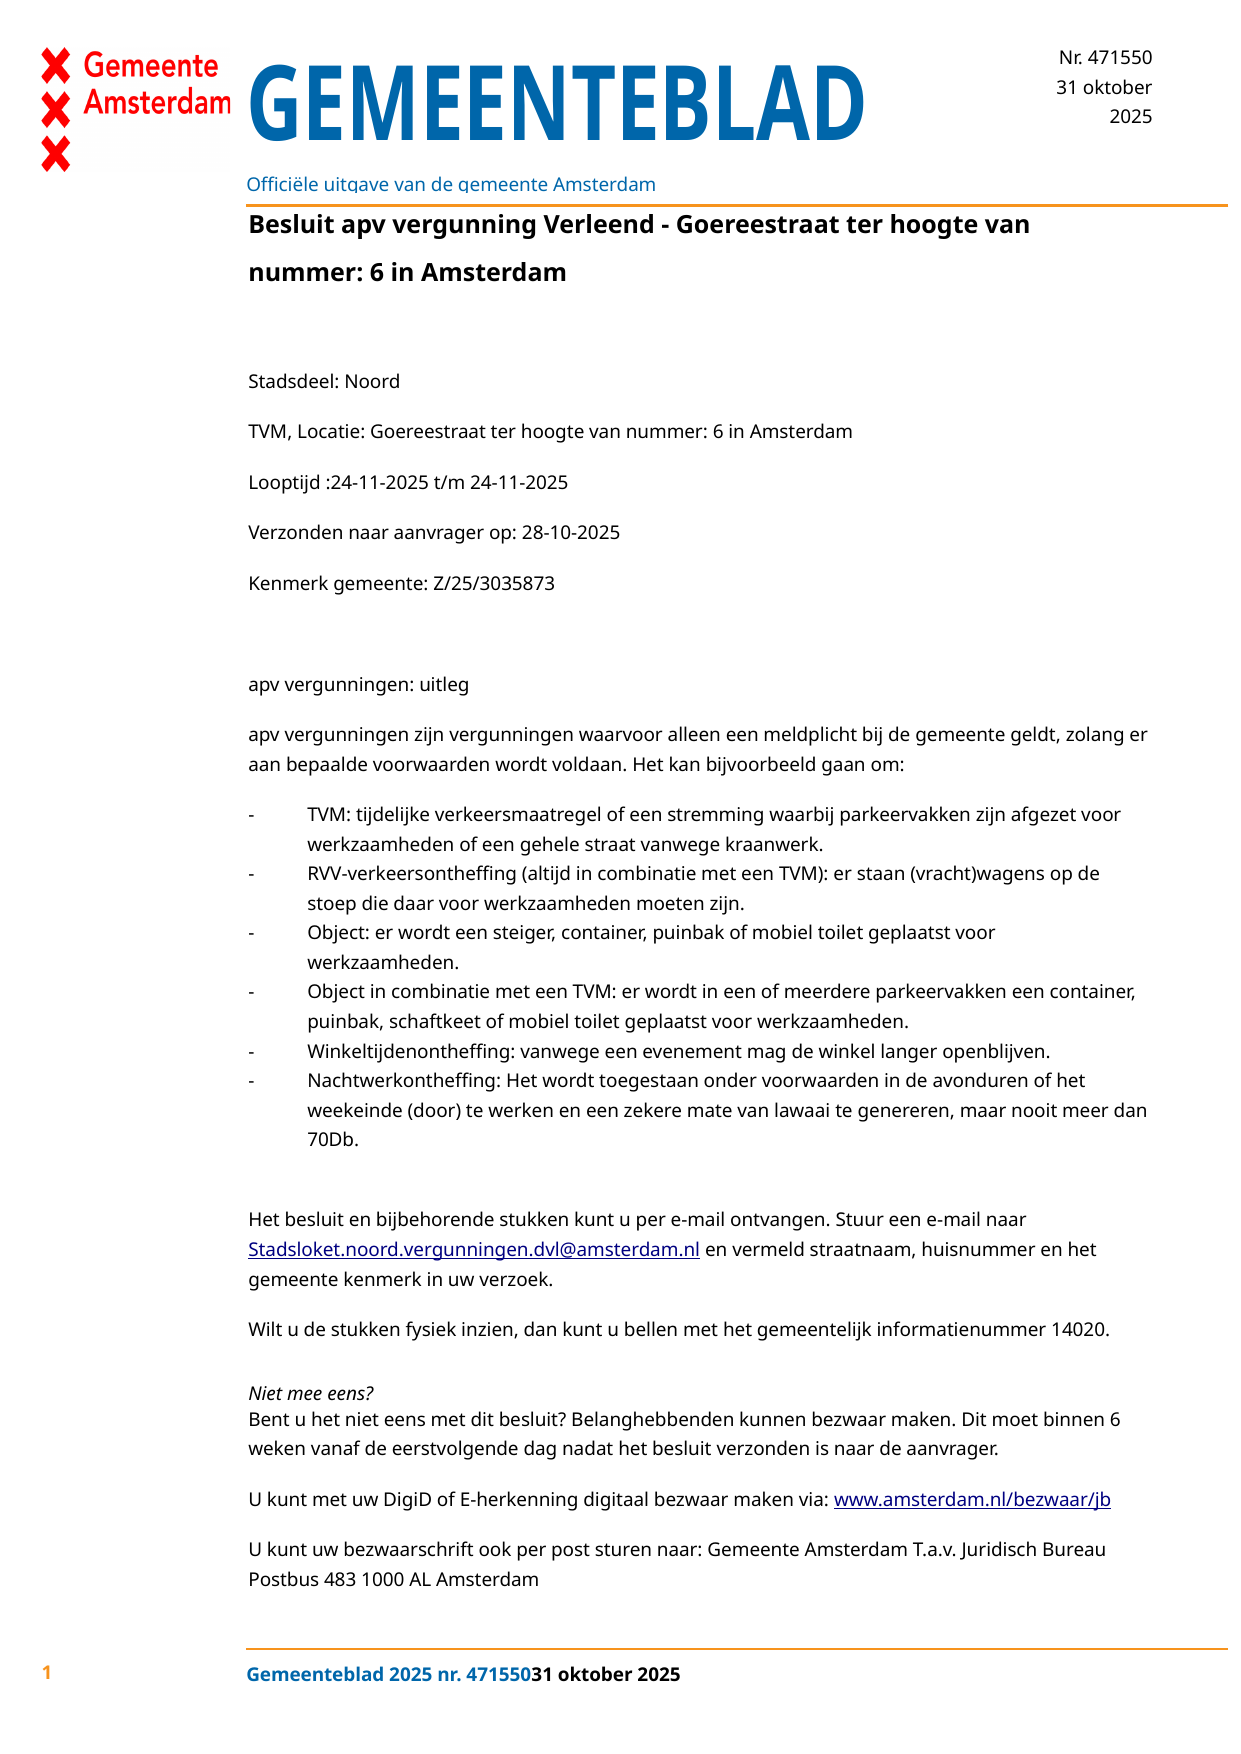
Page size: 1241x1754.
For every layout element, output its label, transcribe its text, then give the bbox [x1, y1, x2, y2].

list TVM: tijdelijke verkeersmaatregel of een stremming waarbij parkeervakken zijn afgezet voor werkzaamheden of een gehele straat vanwege kraanwerk. [248, 801, 1152, 857]
text Bent u het niet eens met dit besluit? Belanghebbenden kunnen bezwaar maken. Dit moet binnen 6 weken vanaf de eerstvolgende dag nadat het besluit verzonden is naar de aanvrager. [248, 1406, 1152, 1461]
picture [41, 47, 231, 172]
text Kenmerk gemeente: Z/25/3035873 [248, 570, 1152, 596]
list Object in combinatie met een TVM: er wordt in een of meerdere parkeervakken een container, puinbak, schaftkeet of mobiel toilet geplaatst voor werkzaamheden. [248, 979, 1152, 1034]
text U kunt uw bezwaarschrift ook per post sturen naar: Gemeente Amsterdam T.a.v. Juridisch Bureau Postbus 483 1000 AL Amsterdam [248, 1536, 1152, 1592]
text U kunt met uw DigiD of E-herkenning digitaal bezwaar maken via: www.amsterdam.nl/bezwaar/jb [248, 1486, 1152, 1512]
list Object: er wordt een steiger, container, puinbak of mobiel toilet geplaatst voor werkzaamheden. [248, 919, 1152, 975]
text Wilt u de stukken fysiek inzien, dan kunt u bellen met het gemeentelijk informatienummer 14020. [248, 1316, 1152, 1342]
text apv vergunningen: uitleg [248, 671, 1152, 697]
list RVV-verkeersontheffing (altijd in combinatie met een TVM): er staan (vracht)wagens op de stoep die daar voor werkzaamheden moeten zijn. [248, 860, 1152, 916]
text Niet mee eens? [248, 1380, 1152, 1406]
text Looptijd :24-11-2025 t/m 24-11-2025 [248, 469, 1152, 495]
text TVM, Locatie: Goereestraat ter hoogte van nummer: 6 in Amsterdam [248, 419, 1152, 444]
text Het besluit en bijbehorende stukken kunt u per e-mail ontvangen. Stuur een e-mail naar Stadsloket.noord.vergunningen.dvl@amsterdam.nl en vermeld straatnaam, huisnummer en het gemeente kenmerk in uw verzoek. [248, 1207, 1152, 1292]
list Winkeltijdenontheffing: vanwege een evenement mag de winkel langer openblijven. [248, 1038, 1152, 1064]
text Besluit apv vergunning Verleend - Goereestraat ter hoogte van nummer: 6 in Amsterdam [248, 207, 1152, 288]
list Nachtwerkontheffing: Het wordt toegestaan onder voorwaarden in de avonduren of het weekeinde (door) te werken en een zekere mate van lawaai te genereren, maar nooit meer dan 70Db. [248, 1067, 1152, 1152]
text apv vergunningen zijn vergunningen waarvoor alleen een meldplicht bij de gemeente geldt, zolang er aan bepaalde voorwaarden wordt voldaan. Het kan bijvoorbeeld gaan om: [248, 721, 1152, 777]
text Stadsdeel: Noord [248, 368, 1152, 394]
text Verzonden naar aanvrager op: 28-10-2025 [248, 519, 1152, 545]
